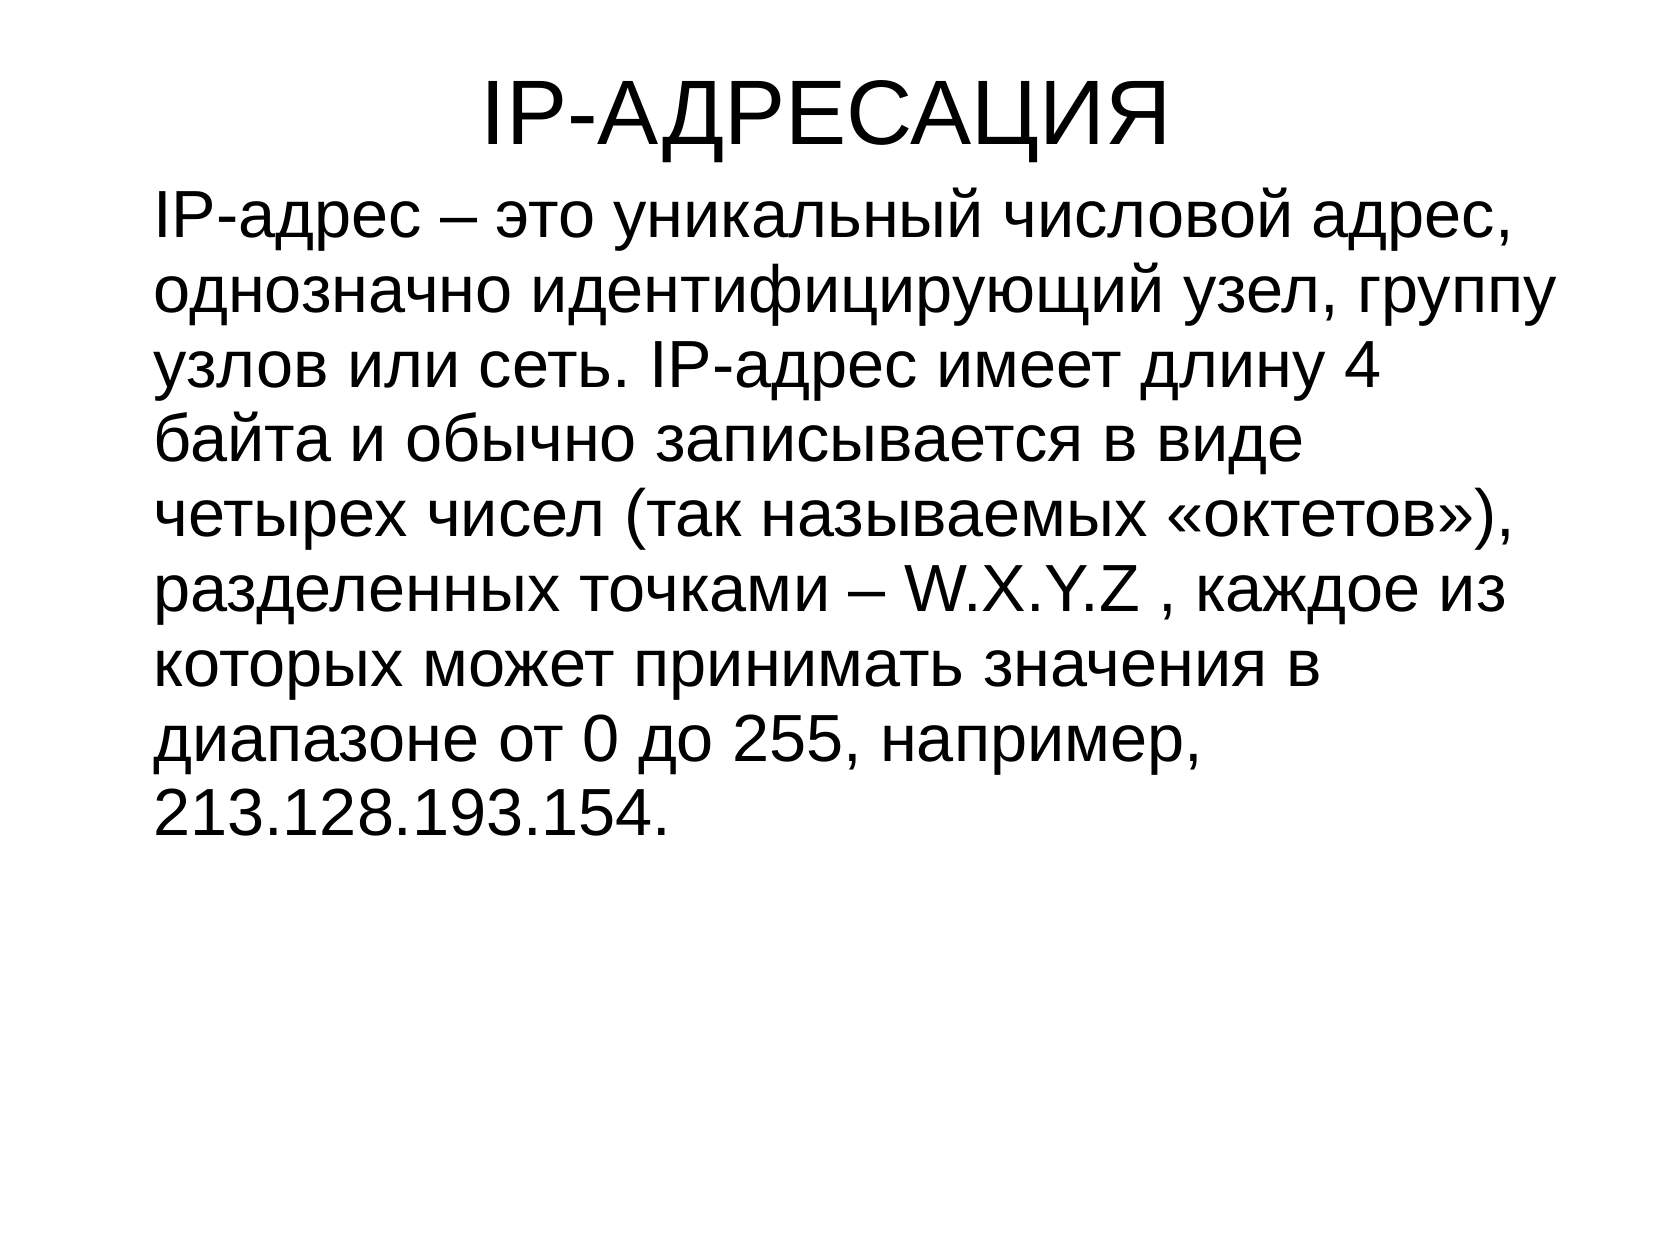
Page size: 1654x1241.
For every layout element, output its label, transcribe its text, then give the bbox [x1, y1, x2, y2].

title IP-АДРЕСАЦИЯ [82, 49, 1571, 177]
list IP-адрес – это уникальный числовой адрес, однозначно идентифицирующий узел, группу узлов или сеть. IP-адрес имеет длину 4 байта и обычно записывается в виде четырех чисел (так называемых «октетов»), разделенных точками – W.X.Y.Z , каждое из которых может принимать значения в диапазоне от 0 до 255, например, 213.128.193.154. [82, 177, 1571, 1010]
